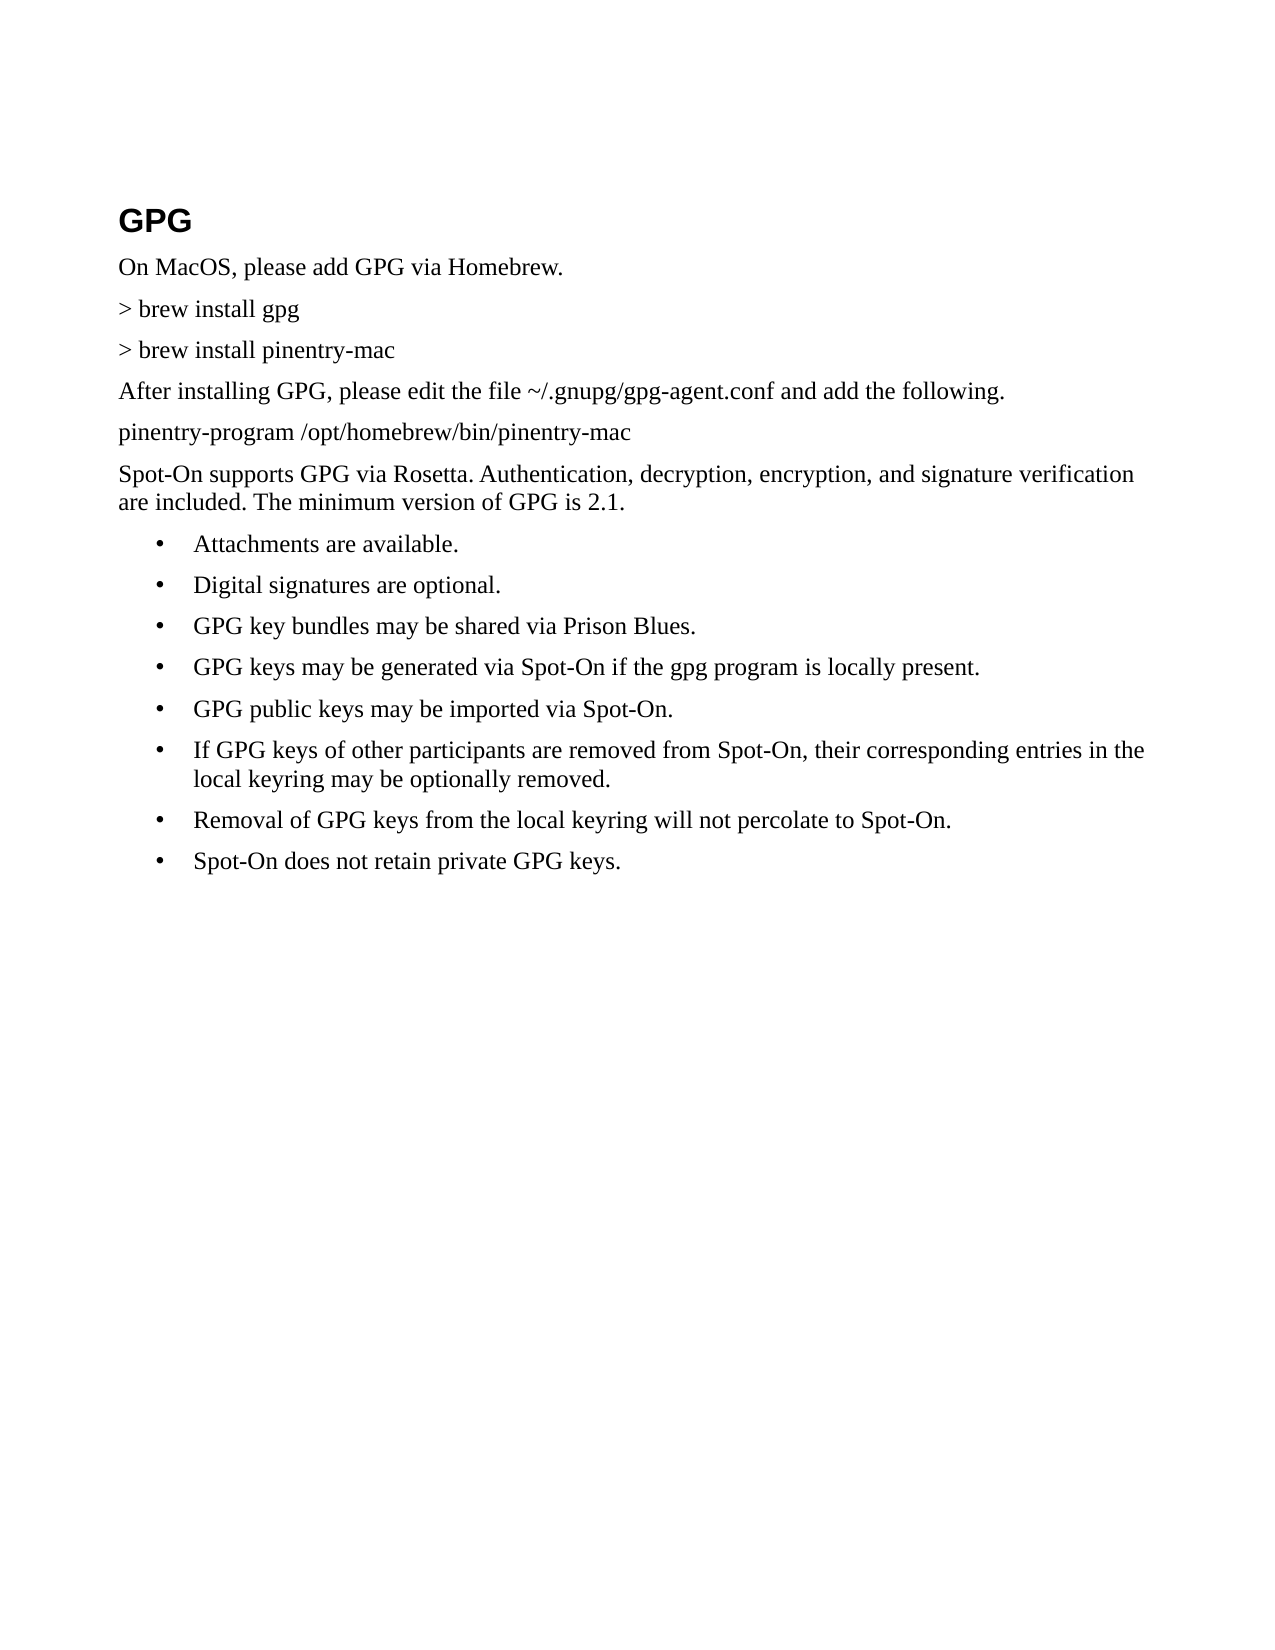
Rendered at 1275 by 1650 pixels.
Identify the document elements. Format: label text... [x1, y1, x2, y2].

list Removal of GPG keys from the local keyring will not percolate to Spot-On. [156, 805, 1157, 834]
list GPG key bundles may be shared via Prison Blues. [156, 611, 1157, 640]
text After installing GPG, please edit the file ~/.gnupg/gpg-agent.conf and add the following. [118, 376, 1157, 405]
list Digital signatures are optional. [156, 570, 1157, 599]
text > brew install pinentry-mac [118, 335, 1157, 364]
text > brew install gpg [118, 294, 1157, 322]
list GPG keys may be generated via Spot-On if the gpg program is locally present. [156, 652, 1157, 681]
text Spot-On supports GPG via Rosetta. Authentication, decryption, encryption, and signature verification are included. The minimum version of GPG is 2.1. [118, 459, 1157, 516]
subtitle GPG [118, 201, 1157, 240]
list GPG public keys may be imported via Spot-On. [156, 694, 1157, 722]
text On MacOS, please add GPG via Homebrew. [118, 252, 1157, 281]
list Attachments are available. [156, 529, 1157, 557]
list If GPG keys of other participants are removed from Spot-On, their corresponding entries in the local keyring may be optionally removed. [156, 735, 1157, 792]
text pinentry-program /opt/homebrew/bin/pinentry-mac [118, 417, 1157, 446]
list Spot-On does not retain private GPG keys. [156, 846, 1157, 875]
